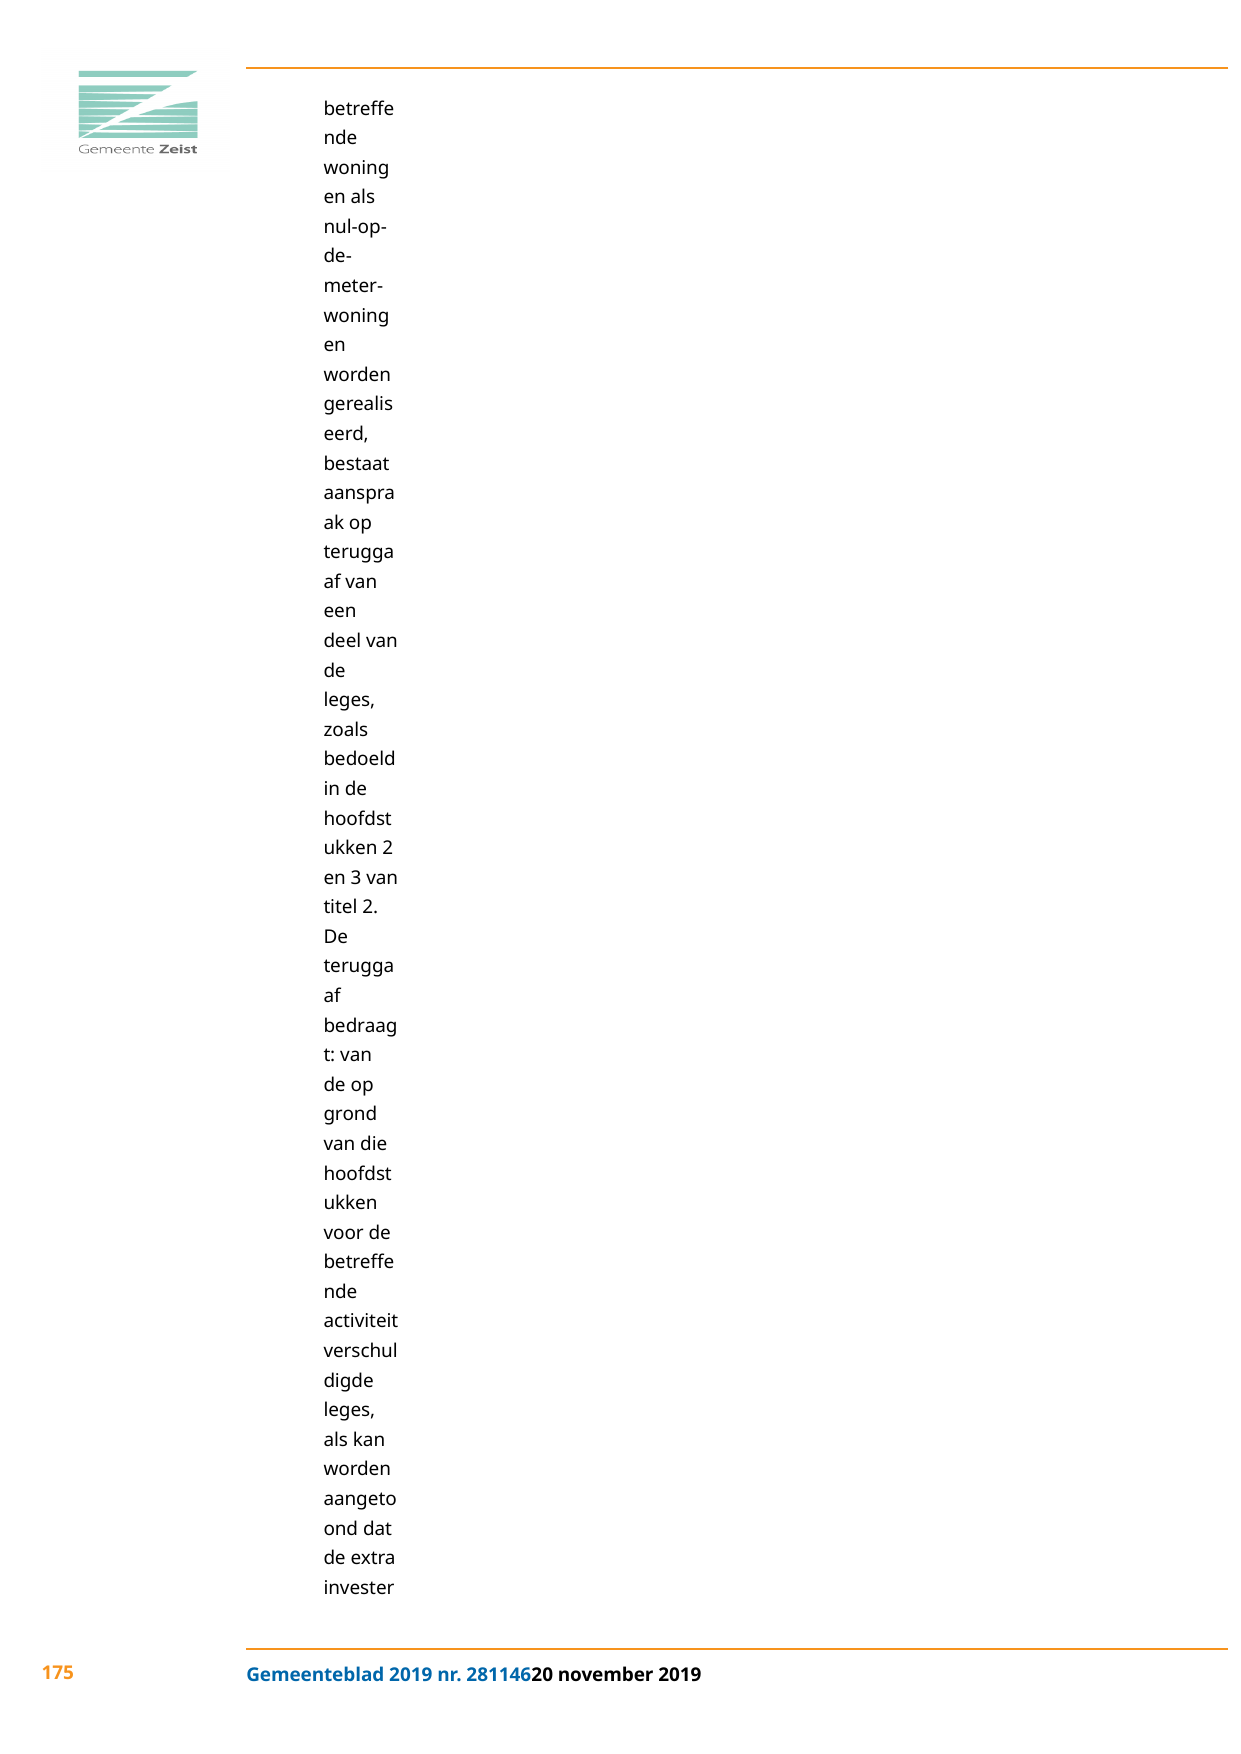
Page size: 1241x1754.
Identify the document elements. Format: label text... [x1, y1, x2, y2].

table_cell [248, 95, 323, 1600]
table_cell betreffende woningen als nul-op-de-meter-woningen worden gerealiseerd, bestaat aanspraak op teruggaaf van een deel van de leges, zoals bedoeld in de hoofdstukken 2 en 3 van titel 2. De teruggaaf bedraagt: van de op grond van die hoofdstukken voor de betreffende activiteit verschuldigde leges, als kan worden aangetoond dat de extra invester [323, 95, 398, 1600]
table_cell [399, 95, 474, 1600]
picture [41, 47, 231, 172]
